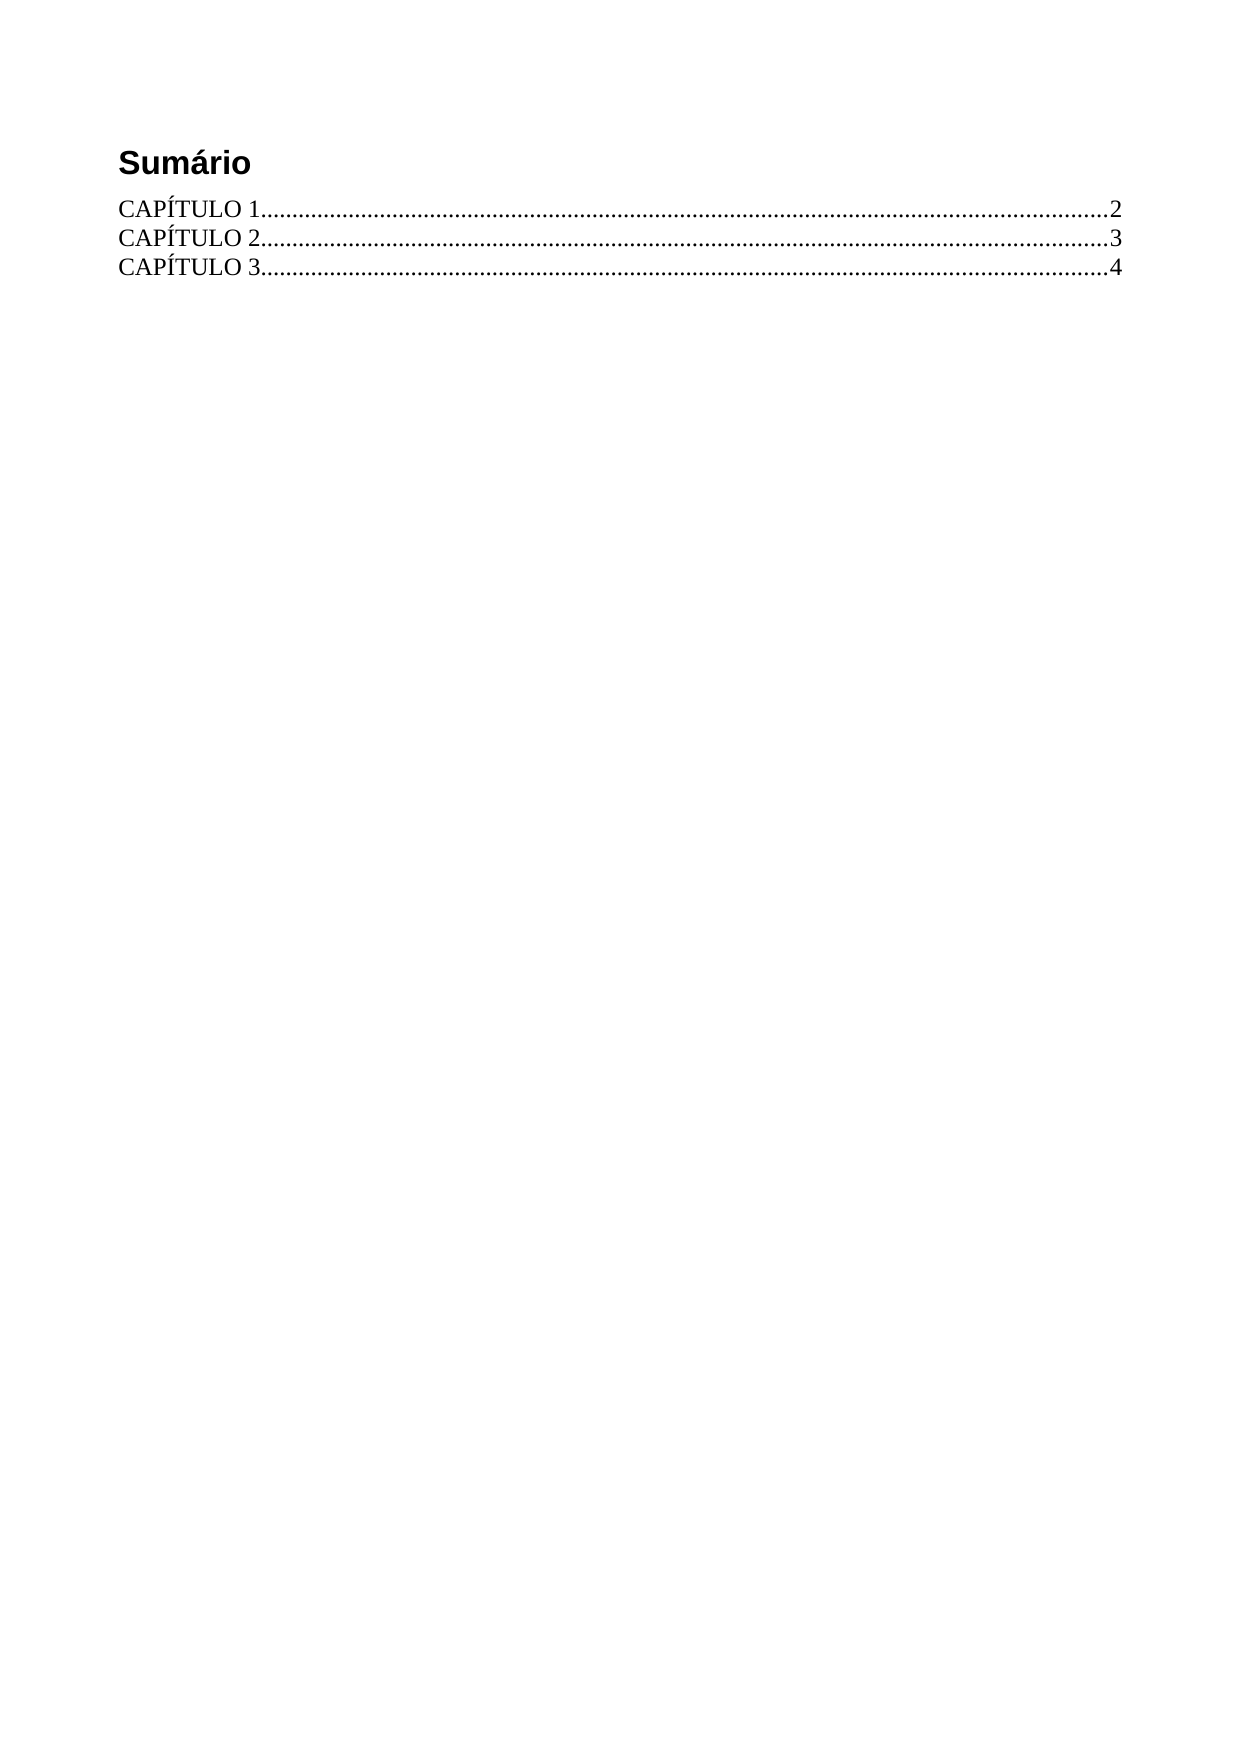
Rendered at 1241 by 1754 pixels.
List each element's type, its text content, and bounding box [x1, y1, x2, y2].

text CAPÍTULO 3 4 [118, 252, 1122, 280]
text CAPÍTULO 1 2 [118, 194, 1122, 223]
text CAPÍTULO 2 3 [118, 223, 1122, 252]
subtitle Sumário [118, 143, 1122, 182]
